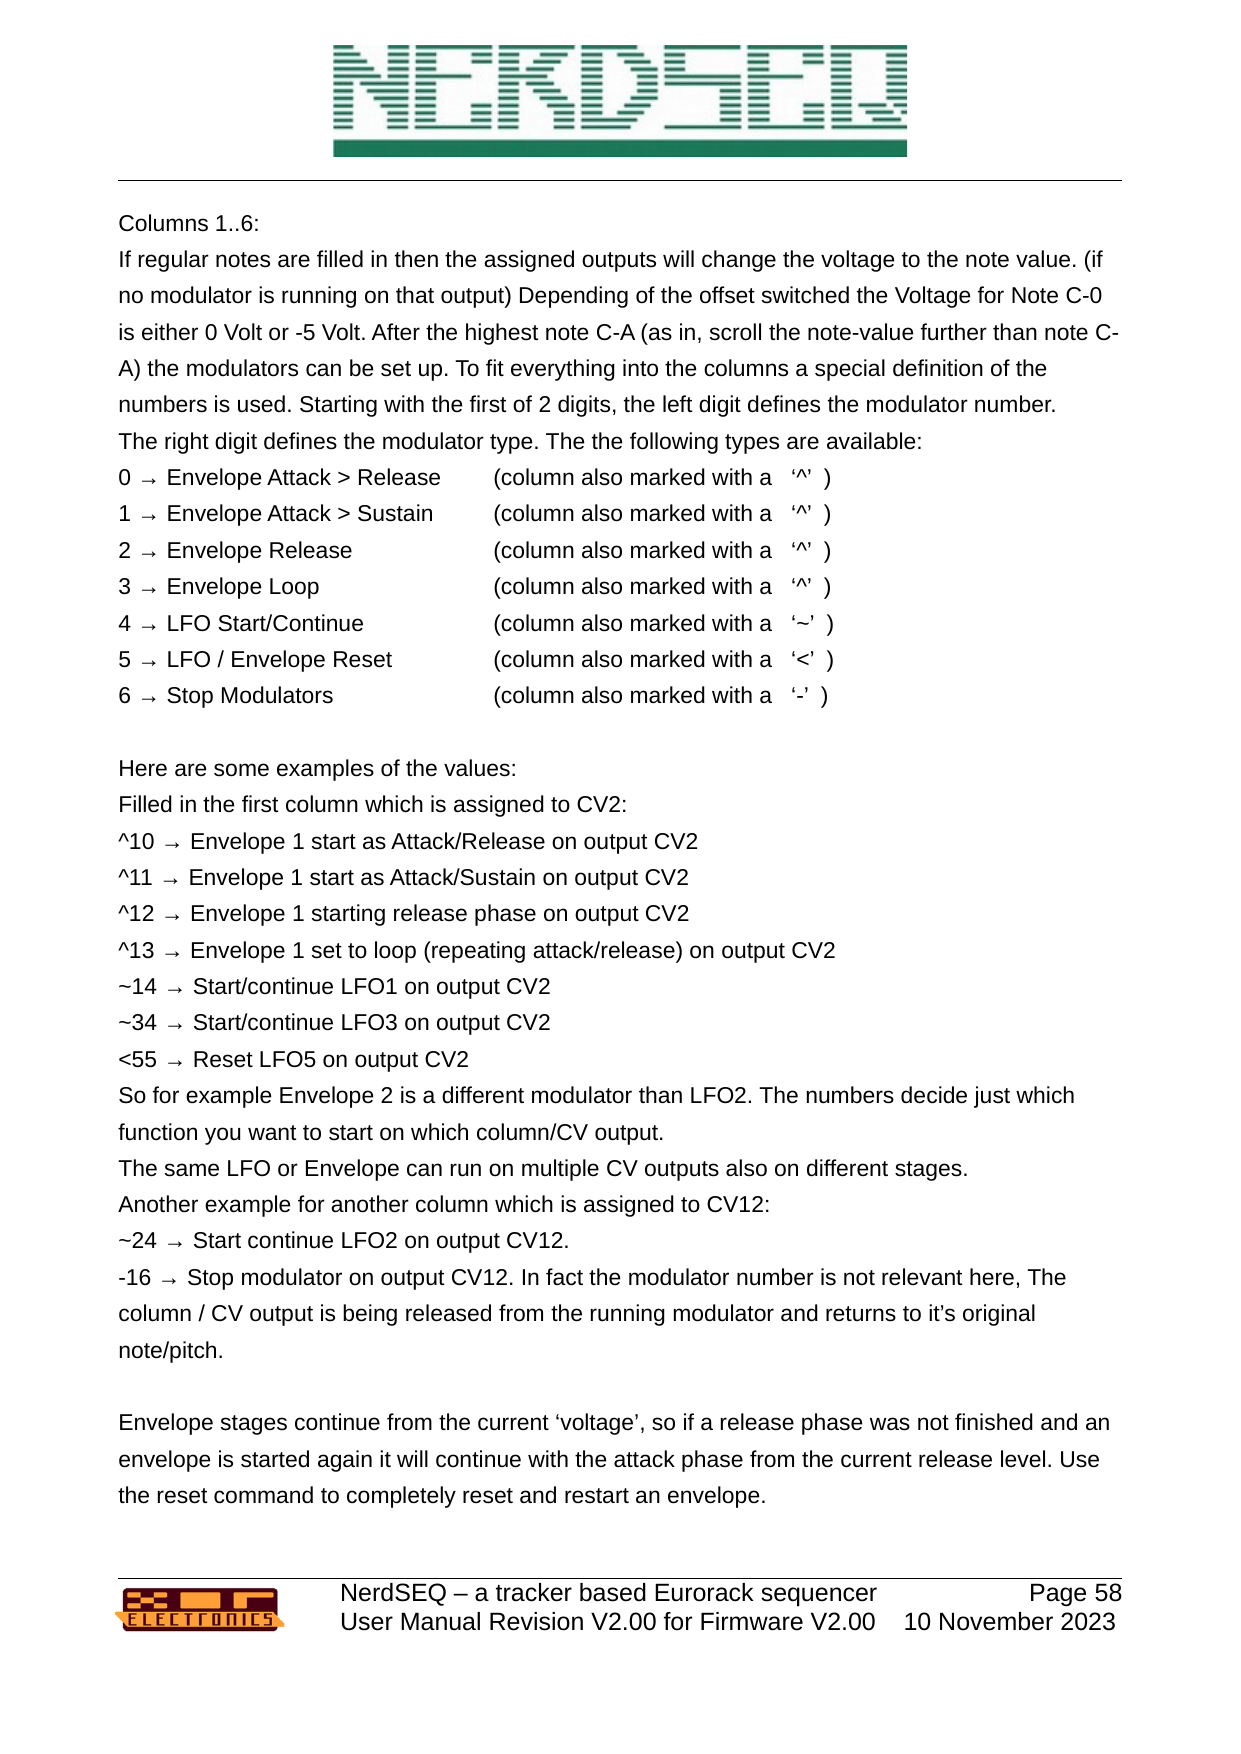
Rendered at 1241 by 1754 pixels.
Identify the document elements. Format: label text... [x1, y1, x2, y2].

text So for example Envelope 2 is a different modulator than LFO2. The numbers decide just which function you want to start on which column/CV output. [118, 1082, 1122, 1145]
text Envelope stages continue from the current ‘voltage’, so if a release phase was not finished and an envelope is started again it will continue with the attack phase from the current release level. Use the reset command to completely reset and restart an envelope. [118, 1409, 1122, 1508]
text <55 → Reset LFO5 on output CV2 [118, 1046, 1122, 1072]
text Here are some examples of the values: [118, 755, 1122, 781]
text ^13 → Envelope 1 set to loop (repeating attack/release) on output CV2 [118, 937, 1122, 963]
text The right digit defines the modulator type. The the following types are available: [118, 428, 1122, 454]
text 1 → Envelope Attack > Sustain (column also marked with a ‘^’ ) [118, 500, 1122, 527]
text The same LFO or Envelope can run on multiple CV outputs also on different stages. [118, 1155, 1122, 1181]
text -16 → Stop modulator on output CV12. In fact the modulator number is not relevant here, The column / CV output is being released from the running modulator and returns to it’s original note/pitch. [118, 1264, 1122, 1363]
picture [333, 45, 908, 157]
text 5 → LFO / Envelope Reset (column also marked with a ‘<’ ) [118, 646, 1122, 672]
text ^11 → Envelope 1 start as Attack/Sustain on output CV2 [118, 864, 1122, 890]
text 6 → Stop Modulators (column also marked with a ‘-’ ) [118, 682, 1122, 708]
text ~14 → Start/continue LFO1 on output CV2 [118, 973, 1122, 999]
picture [115, 1584, 285, 1634]
text 2 → Envelope Release (column also marked with a ‘^’ ) [118, 537, 1122, 563]
text Columns 1..6: [118, 209, 1122, 236]
text Filled in the first column which is assigned to CV2: [118, 791, 1122, 818]
text 4 → LFO Start/Continue (column also marked with a ‘~’ ) [118, 609, 1122, 636]
text ^10 → Envelope 1 start as Attack/Release on output CV2 [118, 828, 1122, 854]
text If regular notes are filled in then the assigned outputs will change the voltage to the note value. (if no modulator is running on that output) Depending of the offset switched the Voltage for Note C-0 is either 0 Volt or -5 Volt. After the highest note C-A (as in, scroll the note-value further than note C-A) the modulators can be set up. To fit everything into the columns a special definition of the numbers is used. Starting with the first of 2 digits, the left digit defines the modulator number. [118, 246, 1122, 418]
text ~24 → Start continue LFO2 on output CV12. [118, 1227, 1122, 1254]
text 0 → Envelope Attack > Release (column also marked with a ‘^’ ) [118, 464, 1122, 490]
text Another example for another column which is assigned to CV12: [118, 1191, 1122, 1217]
text 3 → Envelope Loop (column also marked with a ‘^’ ) [118, 573, 1122, 599]
text ^12 → Envelope 1 starting release phase on output CV2 [118, 900, 1122, 927]
text ~34 → Start/continue LFO3 on output CV2 [118, 1009, 1122, 1036]
